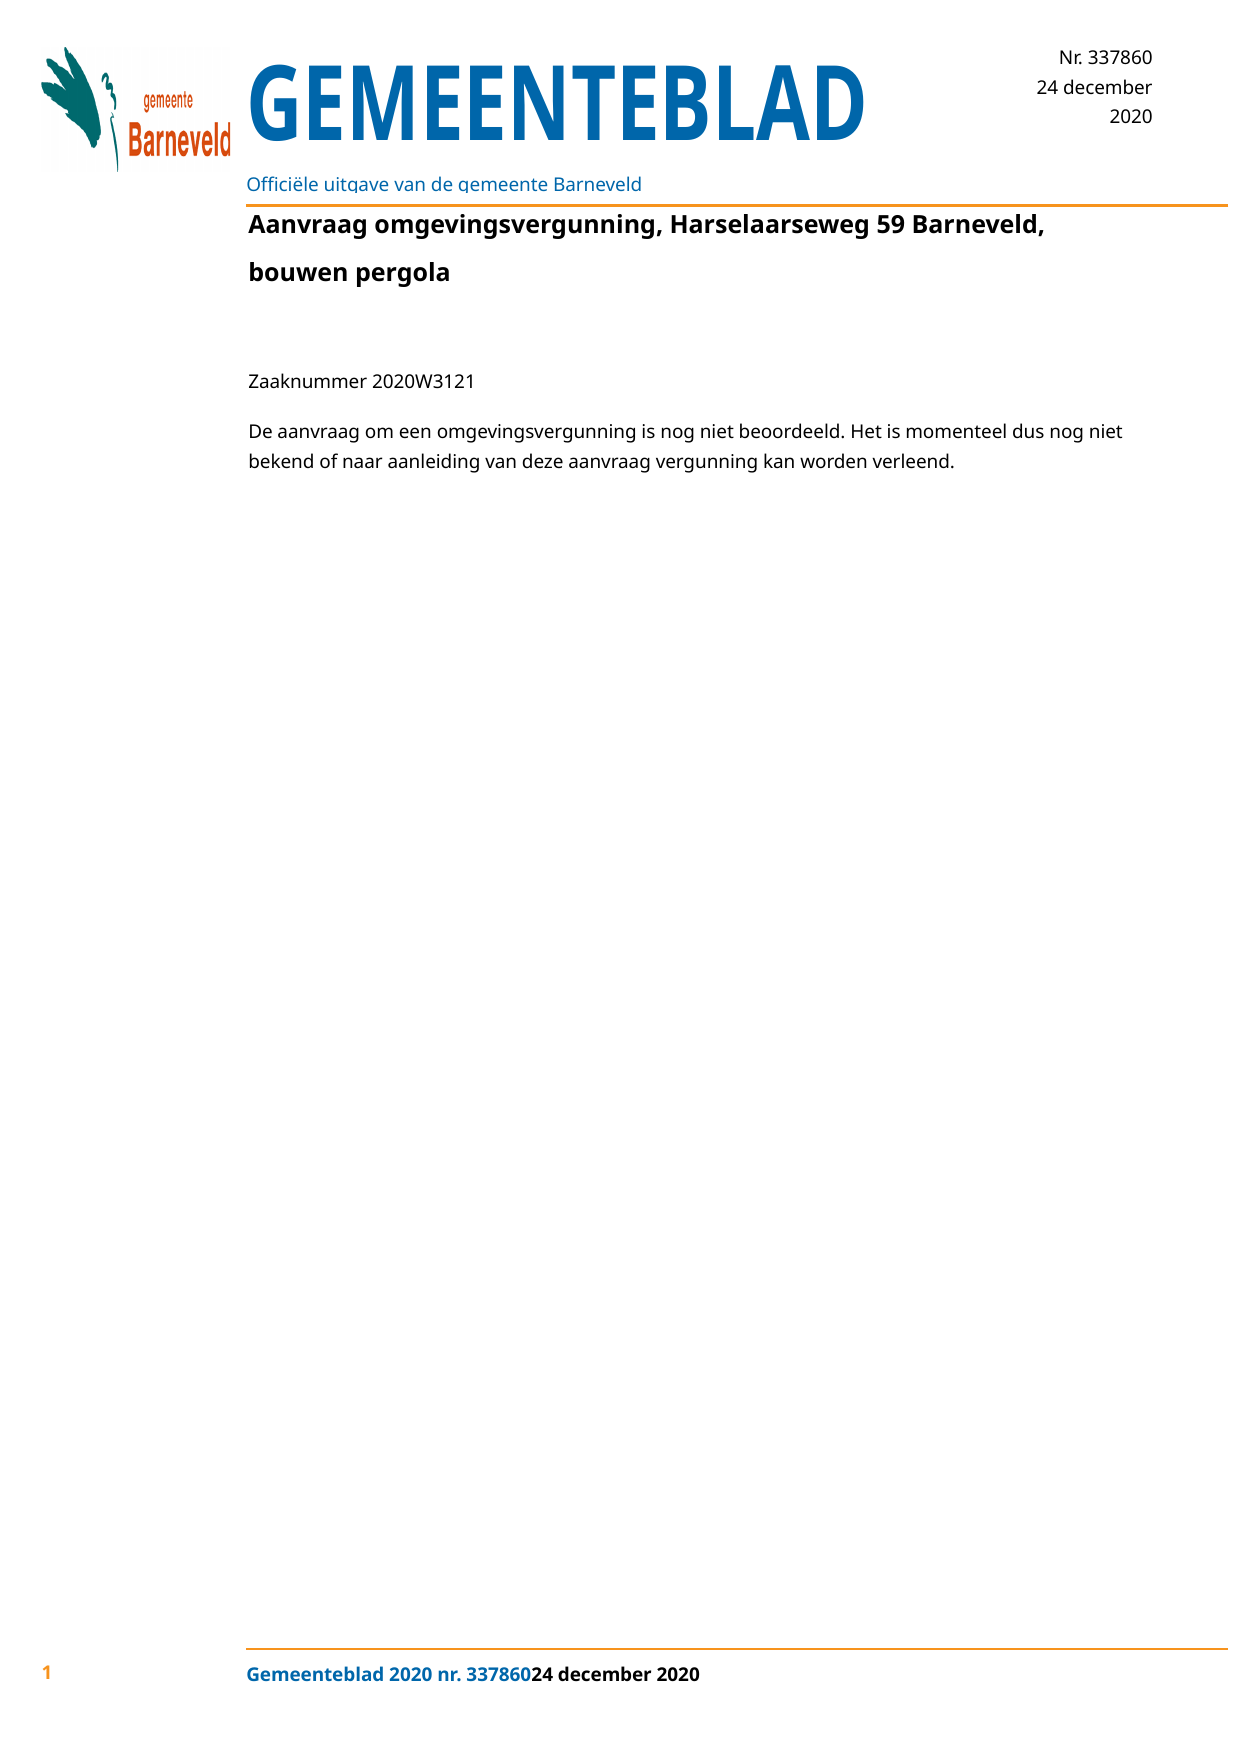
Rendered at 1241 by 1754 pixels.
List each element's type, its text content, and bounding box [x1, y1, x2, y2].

text Aanvraag omgevingsvergunning, Harselaarseweg 59 Barneveld, bouwen pergola [248, 207, 1152, 288]
picture [41, 47, 231, 172]
text Zaaknummer 2020W3121 [248, 368, 1152, 394]
text De aanvraag om een omgevingsvergunning is nog niet beoordeeld. Het is momenteel dus nog niet bekend of naar aanleiding van deze aanvraag vergunning kan worden verleend. [248, 419, 1152, 474]
